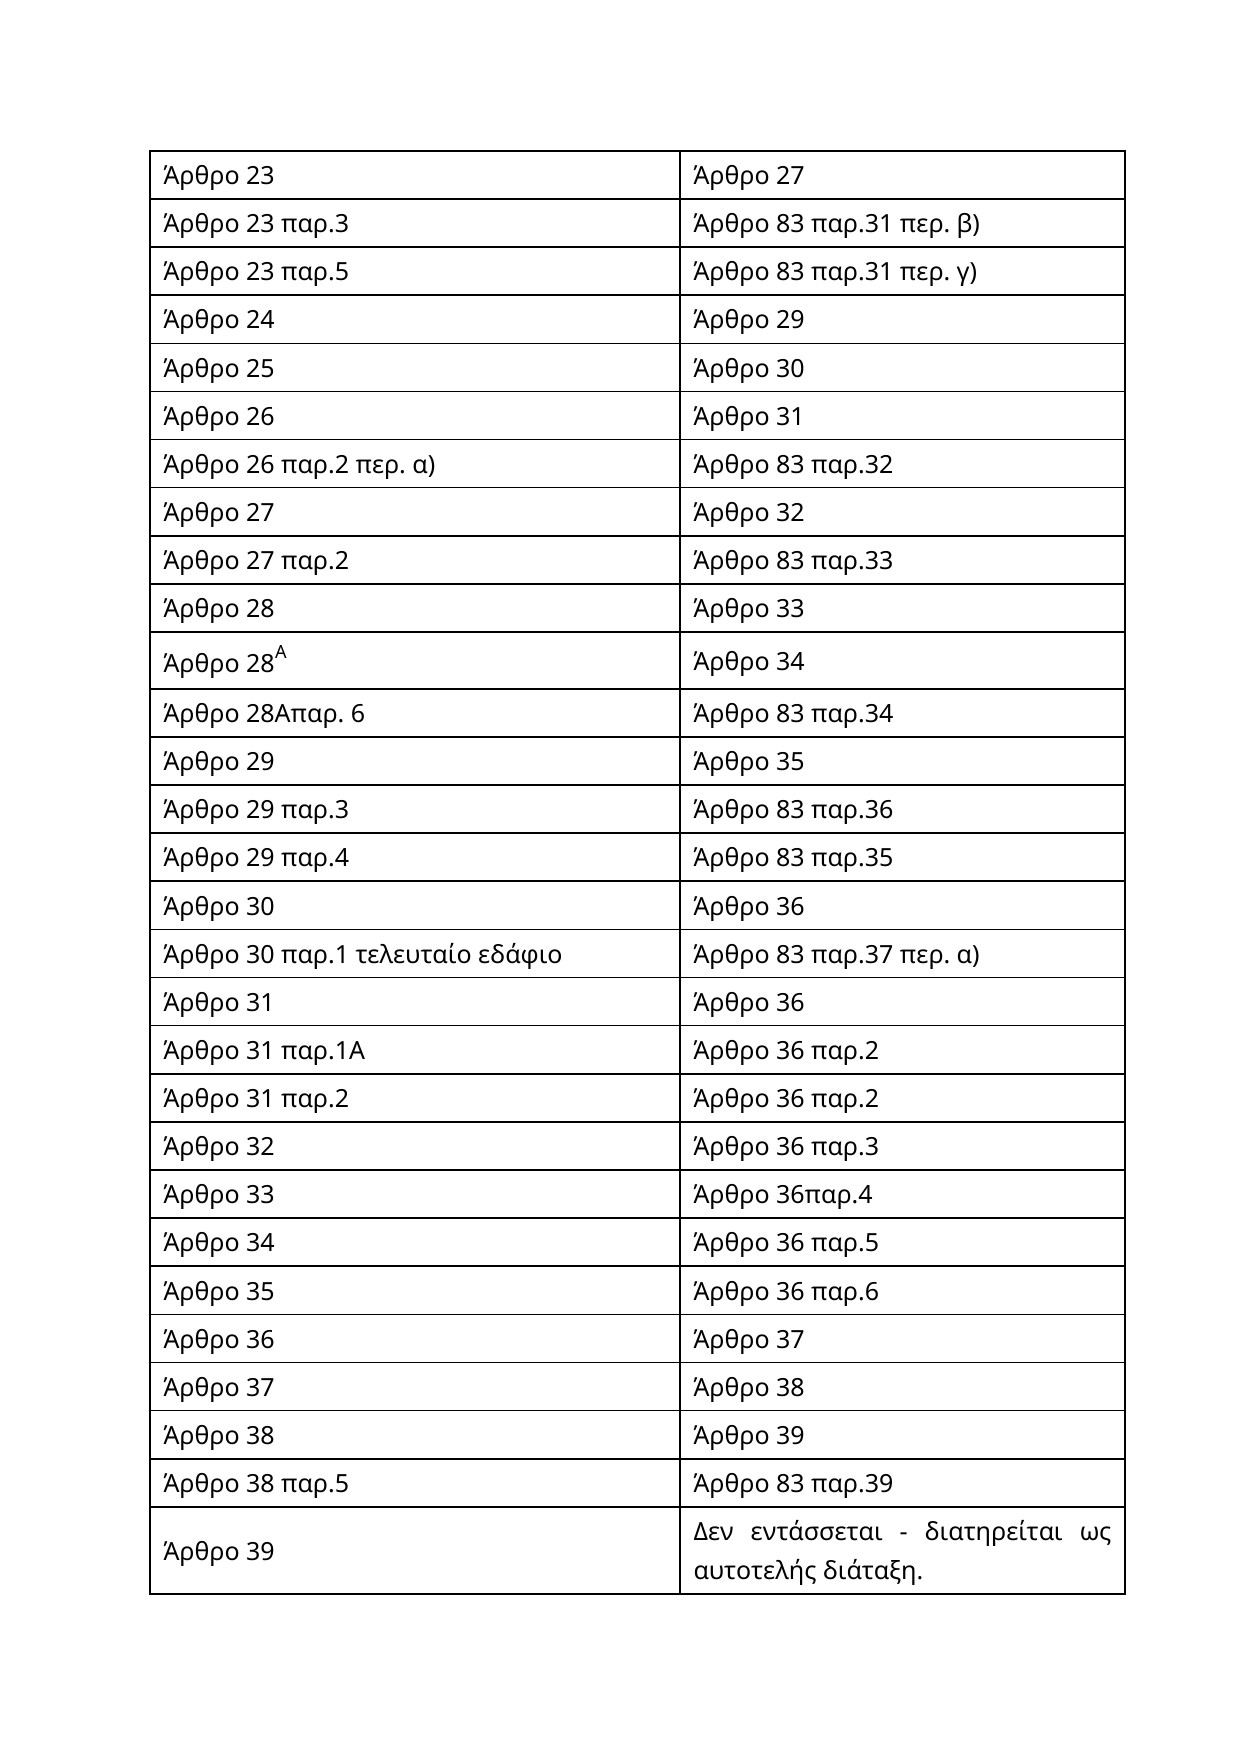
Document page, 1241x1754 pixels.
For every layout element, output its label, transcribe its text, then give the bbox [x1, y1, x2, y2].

table_cell Άρθρο 36 [151, 1315, 679, 1362]
table_cell Άρθρο 38 [151, 1411, 679, 1458]
table_cell Άρθρο 37 [681, 1315, 1124, 1362]
table_cell Άρθρο 32 [681, 488, 1124, 535]
table_cell Άρθρο 33 [151, 1171, 679, 1217]
table_cell Άρθρο 29 [151, 738, 679, 784]
table_cell Άρθρο 30 [151, 882, 679, 928]
table_cell Άρθρο 26 [151, 392, 679, 439]
table_cell Άρθρο 39 [151, 1508, 679, 1593]
table_cell Άρθρο 83 παρ.31 περ. γ) [681, 248, 1124, 294]
table_cell Άρθρο 32 [151, 1123, 679, 1169]
table_cell Άρθρο 83 παρ.37 περ. α) [681, 930, 1124, 977]
table_cell Άρθρο 37 [151, 1363, 679, 1410]
table_cell Άρθρο 33 [681, 585, 1124, 631]
table_cell Άρθρο 83 παρ.36 [681, 786, 1124, 832]
table_cell Άρθρο 29 παρ.4 [151, 834, 679, 880]
table_cell Άρθρο 36 παρ.2 [681, 1026, 1124, 1073]
table_cell Άρθρο 36παρ.4 [681, 1171, 1124, 1217]
table_cell Άρθρο 83 παρ.31 περ. β) [681, 200, 1124, 246]
table_cell Άρθρο 31 [681, 392, 1124, 439]
table_cell Άρθρο 83 παρ.32 [681, 440, 1124, 487]
table_cell Άρθρο 36 παρ.5 [681, 1219, 1124, 1265]
table_cell Άρθρο 36 [681, 882, 1124, 928]
table_cell Άρθρο 28Απαρ. 6 [151, 690, 679, 736]
table_cell Άρθρο 36 [681, 978, 1124, 1025]
table_cell Δεν εντάσσεται - διατηρείται ως αυτοτελής διάταξη. [681, 1508, 1124, 1593]
table_cell Άρθρο 31 παρ.2 [151, 1075, 679, 1121]
table_cell Άρθρο 31 παρ.1Α [151, 1026, 679, 1073]
table_cell Άρθρο 27 [151, 488, 679, 535]
table_cell Άρθρο 31 [151, 978, 679, 1025]
table_cell Άρθρο 39 [681, 1411, 1124, 1458]
table_cell Άρθρο 83 παρ.39 [681, 1460, 1124, 1506]
table_cell Άρθρο 36 παρ.6 [681, 1267, 1124, 1313]
table_cell Άρθρο 26 παρ.2 περ. α) [151, 440, 679, 487]
table_cell Άρθρο 23 [151, 152, 679, 198]
table_cell Άρθρο 28Α [151, 633, 679, 688]
table_cell Άρθρο 24 [151, 296, 679, 342]
table_cell Άρθρο 34 [681, 633, 1124, 688]
table_cell Άρθρο 30 [681, 344, 1124, 391]
table_cell Άρθρο 83 παρ.35 [681, 834, 1124, 880]
table_cell Άρθρο 35 [681, 738, 1124, 784]
table_cell Άρθρο 38 [681, 1363, 1124, 1410]
table_cell Άρθρο 83 παρ.33 [681, 537, 1124, 583]
table_cell Άρθρο 27 [681, 152, 1124, 198]
table_cell Άρθρο 35 [151, 1267, 679, 1313]
table_cell Άρθρο 36 παρ.2 [681, 1075, 1124, 1121]
table_cell Άρθρο 83 παρ.34 [681, 690, 1124, 736]
table_cell Άρθρο 23 παρ.5 [151, 248, 679, 294]
table_cell Άρθρο 27 παρ.2 [151, 537, 679, 583]
table_cell Άρθρο 30 παρ.1 τελευταίο εδάφιο [151, 930, 679, 977]
table_cell Άρθρο 29 [681, 296, 1124, 342]
table_cell Άρθρο 25 [151, 344, 679, 391]
table_cell Άρθρο 23 παρ.3 [151, 200, 679, 246]
table_cell Άρθρο 28 [151, 585, 679, 631]
table_cell Άρθρο 34 [151, 1219, 679, 1265]
table_cell Άρθρο 36 παρ.3 [681, 1123, 1124, 1169]
table_cell Άρθρο 29 παρ.3 [151, 786, 679, 832]
table_cell Άρθρο 38 παρ.5 [151, 1460, 679, 1506]
